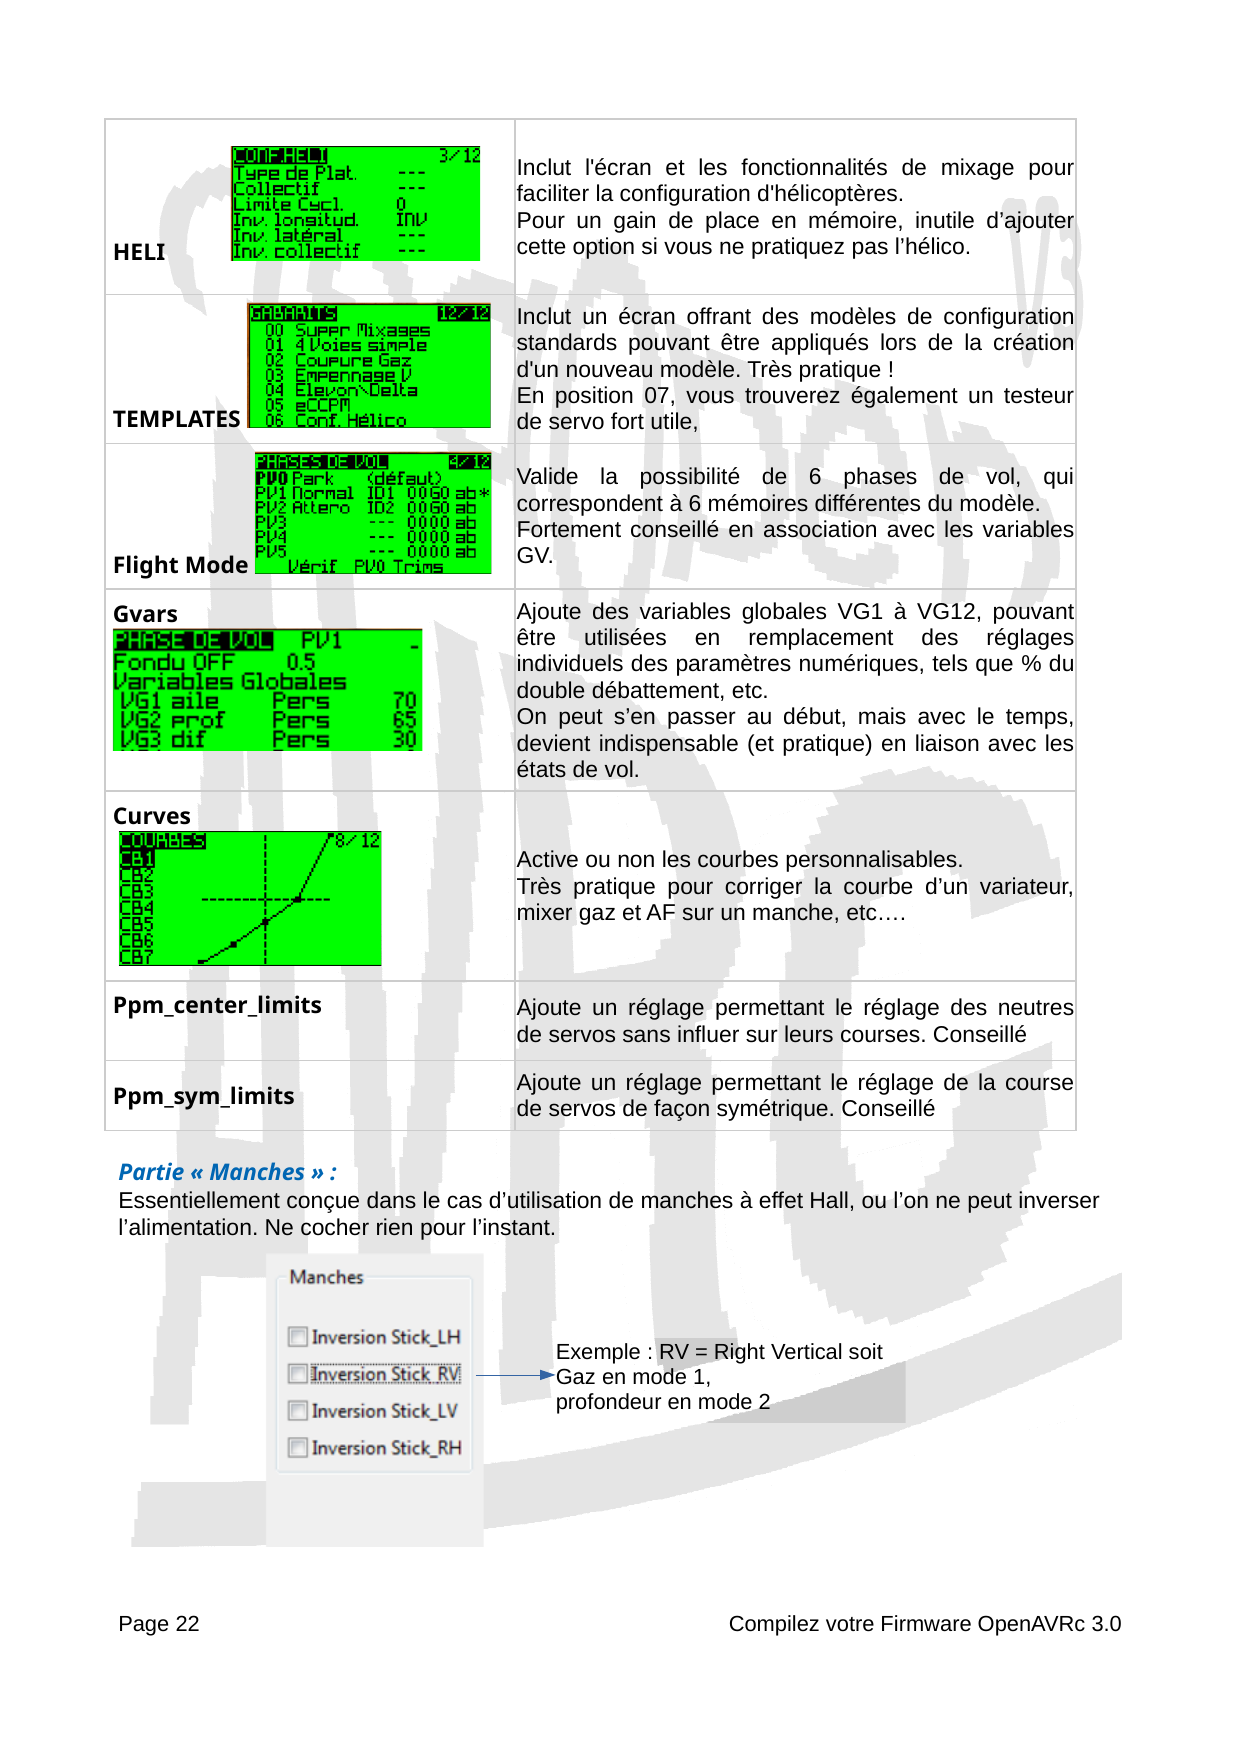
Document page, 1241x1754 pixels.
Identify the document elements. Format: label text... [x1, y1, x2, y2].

picture [112, 628, 423, 751]
table_cell TEMPLATES [106, 295, 514, 442]
table_cell Ppm_center_limits [106, 982, 514, 1059]
picture [254, 451, 492, 574]
text Essentiellement conçue dans le cas d’utilisation de manches à effet Hall, ou l’on ne peut inverser l’alimentation. Ne cocher rien pour l’instant. [118, 1187, 1122, 1240]
table_cell Ajoute des variables globales VG1 à VG12, pouvant être utilisées en remplacement des réglages individuels des paramètres numériques, tels que % du double débattement, etc. On peut s’en passer au début, mais avec le temps, devient indispensable (et pratique) en liaison avec les états de vol. [516, 590, 1075, 790]
table_cell Active ou non les courbes personnalisables. Très pratique pour corriger la courbe d’un variateur, mixer gaz et AF sur un manche, etc…. [516, 792, 1075, 980]
table_header Inclut l'écran et les fonctionnalités de mixage pour faciliter la configuration d'hélicoptères. Pour un gain de place en mémoire, inutile d’ajouter cette option si vous ne pratiquez pas l’hélico. [516, 120, 1075, 293]
table_cell Gvars [106, 590, 514, 790]
picture [118, 831, 382, 966]
table_cell Flight Mode [106, 444, 514, 588]
text profondeur en mode 2 [556, 1389, 906, 1414]
table_cell Curves [106, 792, 514, 980]
picture [246, 302, 491, 428]
table_cell Ppm_sym_limits [106, 1061, 514, 1129]
picture [230, 146, 481, 261]
text Partie « Manches » : [118, 1156, 1122, 1187]
text Exemple : RV = Right Vertical soit [556, 1339, 906, 1364]
text Gaz en mode 1, [556, 1364, 906, 1389]
picture [265, 1253, 484, 1547]
table_cell Inclut un écran offrant des modèles de configuration standards pouvant être appliqués lors de la création d'un nouveau modèle. Très pratique ! En position 07, vous trouverez également un testeur de servo fort utile, [516, 295, 1075, 442]
table_cell Ajoute un réglage permettant le réglage des neutres de servos sans influer sur leurs courses. Conseillé [516, 982, 1075, 1059]
table_header HELI [106, 120, 514, 293]
table_cell Valide la possibilité de 6 phases de vol, qui correspondent à 6 mémoires différentes du modèle. Fortement conseillé en association avec les variables GV. [516, 444, 1075, 588]
table_cell Ajoute un réglage permettant le réglage de la course de servos de façon symétrique. Conseillé [516, 1061, 1075, 1129]
